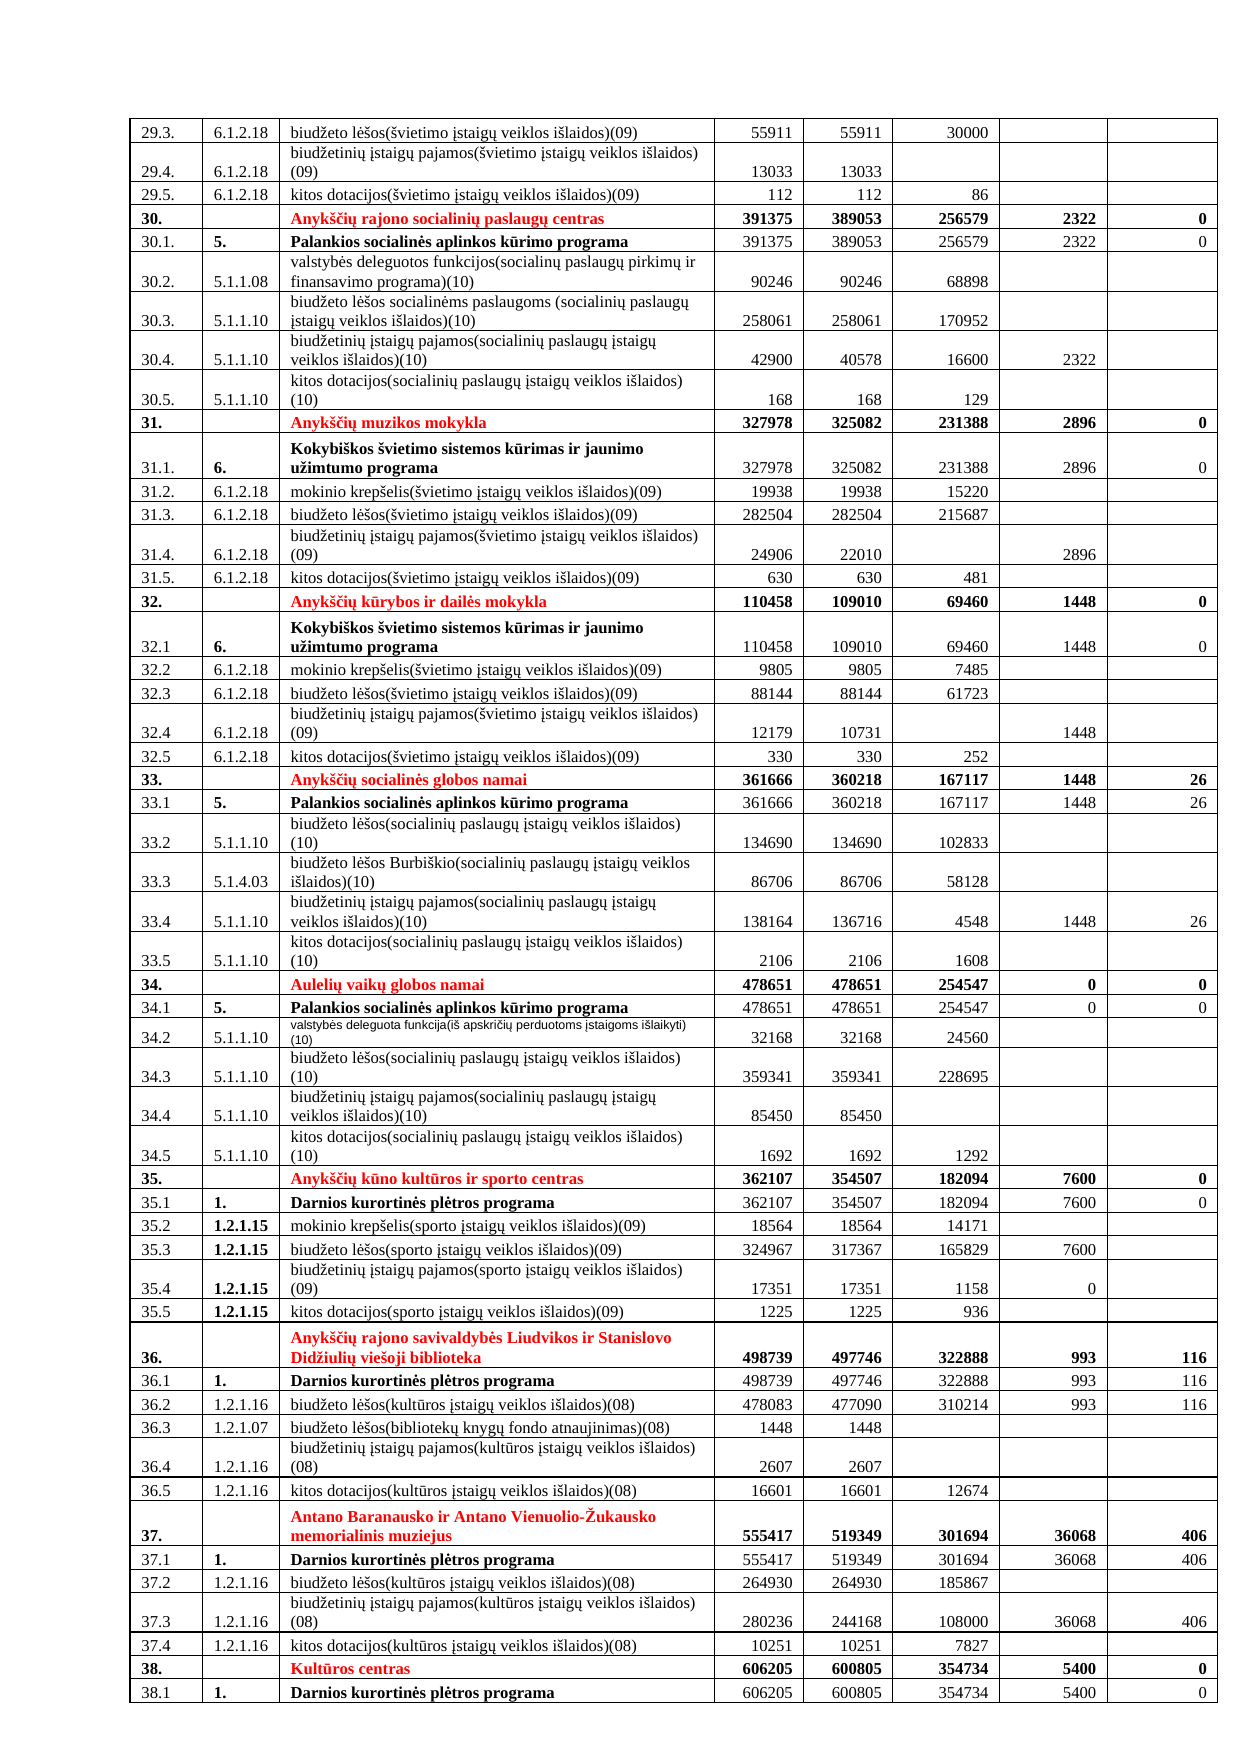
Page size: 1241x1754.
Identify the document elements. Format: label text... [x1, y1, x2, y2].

table_cell 258061 [804, 292, 892, 330]
table_cell 32.1 [131, 612, 202, 656]
table_cell biudžeto lėšos(kultūros įstaigų veiklos išlaidos)(08) [280, 1391, 714, 1413]
table_cell 30. [131, 205, 202, 228]
table_cell 2607 [804, 1438, 892, 1476]
table_cell 6.1.2.18 [203, 143, 279, 181]
table_cell 134690 [715, 814, 803, 852]
table_cell 7827 [893, 1633, 999, 1655]
table_cell 69460 [893, 612, 999, 656]
table_cell 37. [131, 1501, 202, 1545]
table_cell 0 [1108, 971, 1217, 993]
table_cell mokinio krepšelis(sporto įstaigų veiklos išlaidos)(09) [280, 1213, 714, 1235]
table_cell 5.1.1.10 [203, 1126, 279, 1165]
table_cell 40578 [804, 331, 892, 369]
table_cell [1000, 479, 1107, 501]
table_cell 33.5 [131, 932, 202, 970]
table_cell 936 [893, 1299, 999, 1321]
table_cell 330 [715, 743, 803, 766]
table_cell [1000, 1048, 1107, 1086]
table_cell 18564 [715, 1213, 803, 1235]
table_cell 86706 [804, 853, 892, 891]
table_cell 36068 [1000, 1546, 1107, 1568]
table_cell 1448 [1000, 790, 1107, 812]
table_cell [1108, 1087, 1217, 1125]
table_cell 2896 [1000, 433, 1107, 477]
table_cell 31. [131, 410, 202, 432]
table_cell 34.2 [131, 1018, 202, 1047]
table_cell biudžeto lėšos(socialinių paslaugų įstaigų veiklos išlaidos)(10) [280, 814, 714, 852]
table_cell 24906 [715, 525, 803, 564]
table_cell 2322 [1000, 229, 1107, 251]
table_cell 1.2.1.16 [203, 1391, 279, 1413]
table_cell 10731 [804, 704, 892, 742]
table_cell Anykščių rajono socialinių paslaugų centras [280, 205, 714, 228]
table_cell 519349 [804, 1546, 892, 1568]
table_cell valstybės deleguotos funkcijos(socialinų paslaugų pirkimų ir finansavimo programa)(10) [280, 252, 714, 291]
table_cell biudžetinių įstaigų pajamos(socialinių paslaugų įstaigų veiklos išlaidos)(10) [280, 331, 714, 369]
table_cell [203, 1166, 279, 1188]
table_cell 1.2.1.15 [203, 1299, 279, 1321]
table_cell 478083 [715, 1391, 803, 1413]
table_cell 37.1 [131, 1546, 202, 1568]
table_cell 37.2 [131, 1570, 202, 1592]
table_cell 0 [1108, 995, 1217, 1017]
table_cell 7600 [1000, 1166, 1107, 1188]
table_cell 29.4. [131, 143, 202, 181]
table_cell [1108, 370, 1217, 409]
table_cell 6.1.2.18 [203, 657, 279, 679]
table_cell 1448 [1000, 612, 1107, 656]
table_cell 32168 [804, 1018, 892, 1047]
table_cell 5400 [1000, 1679, 1107, 1702]
table_cell 354734 [893, 1679, 999, 1702]
table_cell 35.2 [131, 1213, 202, 1235]
table_cell kitos dotacijos(sporto įstaigų veiklos išlaidos)(09) [280, 1299, 714, 1321]
table_cell 256579 [893, 205, 999, 228]
table_cell 12179 [715, 704, 803, 742]
table_cell [1108, 1299, 1217, 1321]
table_cell 109010 [804, 612, 892, 656]
table_cell 129 [893, 370, 999, 409]
table_cell [1000, 143, 1107, 181]
table_cell 5.1.1.10 [203, 932, 279, 970]
table_cell 116 [1108, 1391, 1217, 1413]
table_cell [1000, 1087, 1107, 1125]
table_cell biudžeto lėšos Burbiškio(socialinių paslaugų įstaigų veiklos išlaidos)(10) [280, 853, 714, 891]
table_cell 244168 [804, 1593, 892, 1631]
table_cell 36. [131, 1323, 202, 1367]
table_cell 33.4 [131, 892, 202, 931]
table_cell 5.1.1.10 [203, 370, 279, 409]
table_cell 498739 [715, 1323, 803, 1367]
table_cell 86 [893, 182, 999, 204]
table_cell 0 [1108, 1166, 1217, 1188]
table_cell [1108, 1478, 1217, 1500]
table_cell 325082 [804, 410, 892, 432]
table_cell 1. [203, 1368, 279, 1390]
table_cell Palankios socialinės aplinkos kūrimo programa [280, 995, 714, 1017]
table_cell 7485 [893, 657, 999, 679]
table_cell 31.5. [131, 565, 202, 587]
table_cell 1448 [1000, 767, 1107, 789]
table_cell 0 [1108, 1189, 1217, 1212]
table_cell 33. [131, 767, 202, 789]
table_cell 34.4 [131, 1087, 202, 1125]
table_cell 481 [893, 565, 999, 587]
table_cell [1108, 479, 1217, 501]
table_cell 5.1.1.10 [203, 892, 279, 931]
table_cell 90246 [804, 252, 892, 291]
table_cell 1.2.1.16 [203, 1438, 279, 1476]
table_cell 1448 [804, 1415, 892, 1437]
table_cell [1000, 1018, 1107, 1047]
table_cell 282504 [715, 502, 803, 524]
table_cell 37.3 [131, 1593, 202, 1631]
table_cell 406 [1108, 1593, 1217, 1631]
table_cell 22010 [804, 525, 892, 564]
table_cell 478651 [715, 995, 803, 1017]
table_cell 1692 [804, 1126, 892, 1165]
table_cell 1.2.1.16 [203, 1633, 279, 1655]
table_cell [1108, 143, 1217, 181]
table_cell 1225 [804, 1299, 892, 1321]
table_cell Darnios kurortinės plėtros programa [280, 1189, 714, 1212]
table_cell 6. [203, 433, 279, 477]
table_cell 31.4. [131, 525, 202, 564]
table_cell [1108, 292, 1217, 330]
table_cell 1.2.1.15 [203, 1213, 279, 1235]
table_cell 6.1.2.18 [203, 743, 279, 766]
table_cell [1108, 743, 1217, 766]
table_cell 5.1.1.10 [203, 331, 279, 369]
table_cell 0 [1108, 229, 1217, 251]
table_cell 16601 [715, 1478, 803, 1500]
table_cell 256579 [893, 229, 999, 251]
table_cell biudžetinių įstaigų pajamos(socialinių paslaugų įstaigų veiklos išlaidos)(10) [280, 1087, 714, 1125]
table_cell kitos dotacijos(švietimo įstaigų veiklos išlaidos)(09) [280, 565, 714, 587]
table_cell 354507 [804, 1166, 892, 1188]
table_cell [1108, 1633, 1217, 1655]
table_cell 406 [1108, 1501, 1217, 1545]
table_cell 231388 [893, 410, 999, 432]
table_cell 354507 [804, 1189, 892, 1212]
table_cell 317367 [804, 1236, 892, 1258]
table_cell 19938 [715, 479, 803, 501]
table_cell 361666 [715, 790, 803, 812]
table_cell 282504 [804, 502, 892, 524]
table_cell [1000, 182, 1107, 204]
table_cell 31.1. [131, 433, 202, 477]
table_cell [203, 1323, 279, 1367]
table_cell 6.1.2.18 [203, 525, 279, 564]
table_cell 13033 [715, 143, 803, 181]
table_cell 0 [1108, 410, 1217, 432]
table_cell 301694 [893, 1501, 999, 1545]
table_cell 254547 [893, 995, 999, 1017]
table_cell 2322 [1000, 205, 1107, 228]
table_cell [1108, 252, 1217, 291]
table_cell [1108, 814, 1217, 852]
table_cell [1000, 119, 1107, 142]
table_cell biudžeto lėšos(švietimo įstaigų veiklos išlaidos)(09) [280, 502, 714, 524]
table_cell 0 [1108, 612, 1217, 656]
table_cell 5.1.1.08 [203, 252, 279, 291]
table_cell 264930 [804, 1570, 892, 1592]
table_cell [1000, 853, 1107, 891]
table_cell 90246 [715, 252, 803, 291]
table_cell 9805 [804, 657, 892, 679]
table_cell 42900 [715, 331, 803, 369]
table_cell [203, 767, 279, 789]
table_cell 55911 [715, 119, 803, 142]
table_cell 116 [1108, 1323, 1217, 1367]
table_cell 1608 [893, 932, 999, 970]
table_cell 0 [1108, 433, 1217, 477]
table_cell 478651 [804, 971, 892, 993]
table_cell 31.3. [131, 502, 202, 524]
table_cell [1108, 119, 1217, 142]
table_cell 35.4 [131, 1260, 202, 1298]
table_cell [893, 1438, 999, 1476]
table_cell mokinio krepšelis(švietimo įstaigų veiklos išlaidos)(09) [280, 657, 714, 679]
table_cell 168 [804, 370, 892, 409]
table_cell [1000, 292, 1107, 330]
table_cell 32. [131, 588, 202, 611]
table_cell 7600 [1000, 1236, 1107, 1258]
table_cell 2896 [1000, 410, 1107, 432]
table_cell 6.1.2.18 [203, 680, 279, 703]
table_cell biudžetinių įstaigų pajamos(kultūros įstaigų veiklos išlaidos)(08) [280, 1438, 714, 1476]
table_cell [1108, 182, 1217, 204]
table_cell 1. [203, 1189, 279, 1212]
table_cell Anykščių kūno kultūros ir sporto centras [280, 1166, 714, 1188]
table_cell biudžetinių įstaigų pajamos(švietimo įstaigų veiklos išlaidos)(09) [280, 704, 714, 742]
table_cell 0 [1000, 971, 1107, 993]
table_cell 32.3 [131, 680, 202, 703]
table_cell 58128 [893, 853, 999, 891]
table_cell 165829 [893, 1236, 999, 1258]
table_cell 6.1.2.18 [203, 704, 279, 742]
table_cell 15220 [893, 479, 999, 501]
table_cell 327978 [715, 433, 803, 477]
table_cell biudžeto lėšos socialinėms paslaugoms (socialinių paslaugų įstaigų veiklos išlaidos)(10) [280, 292, 714, 330]
table_cell 5. [203, 229, 279, 251]
table_cell 252 [893, 743, 999, 766]
table_cell 10251 [715, 1633, 803, 1655]
table_cell 10251 [804, 1633, 892, 1655]
table_cell 389053 [804, 205, 892, 228]
table_cell [1108, 1018, 1217, 1047]
table_cell 102833 [893, 814, 999, 852]
table_cell 6.1.2.18 [203, 479, 279, 501]
table_cell [1000, 743, 1107, 766]
table_cell 110458 [715, 588, 803, 611]
table_cell 35.1 [131, 1189, 202, 1212]
table_cell 69460 [893, 588, 999, 611]
table_cell 1292 [893, 1126, 999, 1165]
table_cell [1108, 657, 1217, 679]
table_cell 310214 [893, 1391, 999, 1413]
table_cell 555417 [715, 1501, 803, 1545]
table_cell 324967 [715, 1236, 803, 1258]
table_cell 31.2. [131, 479, 202, 501]
table_cell 182094 [893, 1189, 999, 1212]
table_cell 36.3 [131, 1415, 202, 1437]
table_cell [203, 588, 279, 611]
table_cell 29.5. [131, 182, 202, 204]
table_cell 1448 [715, 1415, 803, 1437]
table_cell [1000, 1213, 1107, 1235]
table_cell 6.1.2.18 [203, 502, 279, 524]
table_cell Anykščių socialinės globos namai [280, 767, 714, 789]
table_cell [1000, 932, 1107, 970]
table_cell mokinio krepšelis(švietimo įstaigų veiklos išlaidos)(09) [280, 479, 714, 501]
table_cell 215687 [893, 502, 999, 524]
table_cell 34. [131, 971, 202, 993]
table_cell 16601 [804, 1478, 892, 1500]
table_cell 37.4 [131, 1633, 202, 1655]
table_cell 6.1.2.18 [203, 182, 279, 204]
table_cell 9805 [715, 657, 803, 679]
table_cell Kultūros centras [280, 1656, 714, 1678]
table_cell 0 [1000, 1260, 1107, 1298]
table_cell 134690 [804, 814, 892, 852]
table_cell [1108, 853, 1217, 891]
table_cell 5.1.1.10 [203, 1087, 279, 1125]
table_cell 362107 [715, 1189, 803, 1212]
table_cell 88144 [715, 680, 803, 703]
table_cell 29.3. [131, 119, 202, 142]
table_cell 36.5 [131, 1478, 202, 1500]
table_cell 993 [1000, 1368, 1107, 1390]
table_cell 519349 [804, 1501, 892, 1545]
table_cell 360218 [804, 767, 892, 789]
table_cell 606205 [715, 1679, 803, 1702]
table_cell 55911 [804, 119, 892, 142]
table_cell biudžetinių įstaigų pajamos(švietimo įstaigų veiklos išlaidos)(09) [280, 143, 714, 181]
table_cell 167117 [893, 790, 999, 812]
table_cell 26 [1108, 767, 1217, 789]
table_cell Antano Baranausko ir Antano Vienuolio-Žukausko memorialinis muziejus [280, 1501, 714, 1545]
table_cell 35. [131, 1166, 202, 1188]
table_cell [1108, 1048, 1217, 1086]
table_cell [1000, 502, 1107, 524]
table_cell [1000, 1438, 1107, 1476]
table_cell 30.4. [131, 331, 202, 369]
table_cell 1692 [715, 1126, 803, 1165]
table_cell 264930 [715, 1570, 803, 1592]
table_cell kitos dotacijos(socialinių paslaugų įstaigų veiklos išlaidos)(10) [280, 932, 714, 970]
table_cell [1000, 814, 1107, 852]
table_cell valstybės deleguota funkcija(iš apskričių perduotoms įstaigoms išlaikyti)(10) [280, 1018, 714, 1047]
table_cell 116 [1108, 1368, 1217, 1390]
table_cell 68898 [893, 252, 999, 291]
table_cell 391375 [715, 205, 803, 228]
table_cell [1108, 1260, 1217, 1298]
table_cell [1108, 565, 1217, 587]
table_cell [203, 205, 279, 228]
table_cell 1448 [1000, 892, 1107, 931]
table_cell biudžeto lėšos(švietimo įstaigų veiklos išlaidos)(09) [280, 119, 714, 142]
table_cell 600805 [804, 1656, 892, 1678]
table_cell [893, 1087, 999, 1125]
table_cell 2106 [715, 932, 803, 970]
table_cell 254547 [893, 971, 999, 993]
table_cell 5. [203, 790, 279, 812]
table_cell 34.3 [131, 1048, 202, 1086]
table_cell 6.1.2.18 [203, 119, 279, 142]
table_cell 2322 [1000, 331, 1107, 369]
table_cell 33.1 [131, 790, 202, 812]
table_cell 5.1.1.10 [203, 1018, 279, 1047]
table_cell [1108, 331, 1217, 369]
table_cell 5. [203, 995, 279, 1017]
table_cell 6. [203, 612, 279, 656]
table_cell 600805 [804, 1679, 892, 1702]
table_cell 606205 [715, 1656, 803, 1678]
table_cell 26 [1108, 790, 1217, 812]
table_cell 497746 [804, 1368, 892, 1390]
table_cell kitos dotacijos(kultūros įstaigų veiklos išlaidos)(08) [280, 1633, 714, 1655]
table_cell [1000, 1633, 1107, 1655]
table_cell 17351 [804, 1260, 892, 1298]
table_cell 61723 [893, 680, 999, 703]
table_cell 5.1.1.10 [203, 1048, 279, 1086]
table_cell 138164 [715, 892, 803, 931]
table_cell Anykščių rajono savivaldybės Liudvikos ir Stanislovo Didžiulių viešoji biblioteka [280, 1323, 714, 1367]
table_cell 228695 [893, 1048, 999, 1086]
table_cell Anykščių muzikos mokykla [280, 410, 714, 432]
table_cell Darnios kurortinės plėtros programa [280, 1546, 714, 1568]
table_cell 497746 [804, 1323, 892, 1367]
table_cell 6.1.2.18 [203, 565, 279, 587]
table_cell 993 [1000, 1391, 1107, 1413]
table_cell 389053 [804, 229, 892, 251]
table_cell [1108, 1438, 1217, 1476]
table_cell 0 [1108, 588, 1217, 611]
table_cell biudžetinių įstaigų pajamos(kultūros įstaigų veiklos išlaidos)(08) [280, 1593, 714, 1631]
table_cell Anykščių kūrybos ir dailės mokykla [280, 588, 714, 611]
table_cell 4548 [893, 892, 999, 931]
table_cell 30.1. [131, 229, 202, 251]
table_cell [1108, 1570, 1217, 1592]
table_cell 32168 [715, 1018, 803, 1047]
table_cell [1000, 1299, 1107, 1321]
table_cell 36.2 [131, 1391, 202, 1413]
table_cell 258061 [715, 292, 803, 330]
table_cell 33.3 [131, 853, 202, 891]
table_cell 325082 [804, 433, 892, 477]
table_cell 555417 [715, 1546, 803, 1568]
table_cell biudžeto lėšos(sporto įstaigų veiklos išlaidos)(09) [280, 1236, 714, 1258]
table_cell 1.2.1.15 [203, 1260, 279, 1298]
table_cell [893, 704, 999, 742]
table_cell 993 [1000, 1323, 1107, 1367]
table_cell Kokybiškos švietimo sistemos kūrimas ir jaunimo užimtumo programa [280, 612, 714, 656]
table_cell kitos dotacijos(socialinių paslaugų įstaigų veiklos išlaidos)(10) [280, 370, 714, 409]
table_cell Kokybiškos švietimo sistemos kūrimas ir jaunimo užimtumo programa [280, 433, 714, 477]
table_cell Palankios socialinės aplinkos kūrimo programa [280, 790, 714, 812]
table_cell 498739 [715, 1368, 803, 1390]
table_cell biudžeto lėšos(socialinių paslaugų įstaigų veiklos išlaidos)(10) [280, 1048, 714, 1086]
table_cell 1.2.1.16 [203, 1478, 279, 1500]
table_cell [893, 525, 999, 564]
table_cell 301694 [893, 1546, 999, 1568]
table_cell 34.5 [131, 1126, 202, 1165]
table_cell 16600 [893, 331, 999, 369]
table_cell kitos dotacijos(socialinių paslaugų įstaigų veiklos išlaidos)(10) [280, 1126, 714, 1165]
table_cell 109010 [804, 588, 892, 611]
table_cell [1108, 704, 1217, 742]
table_cell [1000, 565, 1107, 587]
table_cell 1.2.1.07 [203, 1415, 279, 1437]
table_cell 391375 [715, 229, 803, 251]
table_cell 5.1.1.10 [203, 292, 279, 330]
table_cell [1000, 252, 1107, 291]
table_cell 167117 [893, 767, 999, 789]
table_cell 1158 [893, 1260, 999, 1298]
table_cell [1000, 370, 1107, 409]
table_cell 85450 [715, 1087, 803, 1125]
table_cell 32.5 [131, 743, 202, 766]
table_cell 322888 [893, 1323, 999, 1367]
table_cell [1108, 1126, 1217, 1165]
table_cell [1108, 525, 1217, 564]
table_cell biudžetinių įstaigų pajamos(socialinių paslaugų įstaigų veiklos išlaidos)(10) [280, 892, 714, 931]
table_cell 406 [1108, 1546, 1217, 1568]
table_cell [1000, 680, 1107, 703]
table_cell 1448 [1000, 704, 1107, 742]
table_cell 359341 [804, 1048, 892, 1086]
table_cell 0 [1108, 1679, 1217, 1702]
table_cell 0 [1108, 1656, 1217, 1678]
table_cell 5.1.4.03 [203, 853, 279, 891]
table_cell 0 [1108, 205, 1217, 228]
table_cell [1108, 1213, 1217, 1235]
table_cell 17351 [715, 1260, 803, 1298]
table_cell 1225 [715, 1299, 803, 1321]
table_cell [1000, 1478, 1107, 1500]
table_cell 34.1 [131, 995, 202, 1017]
table_cell biudžeto lėšos(bibliotekų knygų fondo atnaujinimas)(08) [280, 1415, 714, 1437]
table_cell biudžetinių įstaigų pajamos(sporto įstaigų veiklos išlaidos)(09) [280, 1260, 714, 1298]
table_cell Darnios kurortinės plėtros programa [280, 1368, 714, 1390]
table_cell 13033 [804, 143, 892, 181]
table_cell 18564 [804, 1213, 892, 1235]
table_cell Aulelių vaikų globos namai [280, 971, 714, 993]
table_cell biudžetinių įstaigų pajamos(švietimo įstaigų veiklos išlaidos)(09) [280, 525, 714, 564]
table_cell 112 [804, 182, 892, 204]
table_cell 2607 [715, 1438, 803, 1476]
table_cell 108000 [893, 1593, 999, 1631]
table_cell Darnios kurortinės plėtros programa [280, 1679, 714, 1702]
table_cell 630 [715, 565, 803, 587]
table_cell 359341 [715, 1048, 803, 1086]
table_cell 110458 [715, 612, 803, 656]
table_cell 168 [715, 370, 803, 409]
table_cell 170952 [893, 292, 999, 330]
table_cell [893, 143, 999, 181]
table_cell [203, 1656, 279, 1678]
table_cell kitos dotacijos(švietimo įstaigų veiklos išlaidos)(09) [280, 743, 714, 766]
table_cell 477090 [804, 1391, 892, 1413]
table_cell 0 [1000, 995, 1107, 1017]
table_cell 86706 [715, 853, 803, 891]
table_cell 1. [203, 1679, 279, 1702]
table_cell 36.4 [131, 1438, 202, 1476]
table_cell 36.1 [131, 1368, 202, 1390]
table_cell kitos dotacijos(kultūros įstaigų veiklos išlaidos)(08) [280, 1478, 714, 1500]
table_cell 36068 [1000, 1501, 1107, 1545]
table_cell 30.2. [131, 252, 202, 291]
table_cell 5.1.1.10 [203, 814, 279, 852]
table_cell [203, 1501, 279, 1545]
table_cell [1000, 657, 1107, 679]
table_cell 5400 [1000, 1656, 1107, 1678]
table_cell 85450 [804, 1087, 892, 1125]
table_cell 231388 [893, 433, 999, 477]
table_cell 327978 [715, 410, 803, 432]
table_cell Palankios socialinės aplinkos kūrimo programa [280, 229, 714, 251]
table_cell 362107 [715, 1166, 803, 1188]
table_cell 2106 [804, 932, 892, 970]
table_cell 24560 [893, 1018, 999, 1047]
table_cell 38.1 [131, 1679, 202, 1702]
table_cell 1. [203, 1546, 279, 1568]
table_cell 35.3 [131, 1236, 202, 1258]
table_cell [1108, 1236, 1217, 1258]
table_cell [1108, 932, 1217, 970]
table_cell 1.2.1.15 [203, 1236, 279, 1258]
table_cell 32.2 [131, 657, 202, 679]
table_cell [203, 971, 279, 993]
table_cell 26 [1108, 892, 1217, 931]
table_cell [893, 1415, 999, 1437]
table_cell 19938 [804, 479, 892, 501]
table_cell kitos dotacijos(švietimo įstaigų veiklos išlaidos)(09) [280, 182, 714, 204]
table_cell 38. [131, 1656, 202, 1678]
table_cell 630 [804, 565, 892, 587]
table_cell 354734 [893, 1656, 999, 1678]
table_cell [203, 410, 279, 432]
table_cell 30000 [893, 119, 999, 142]
table_cell 361666 [715, 767, 803, 789]
table_cell [1108, 680, 1217, 703]
table_cell biudžeto lėšos(kultūros įstaigų veiklos išlaidos)(08) [280, 1570, 714, 1592]
table_cell 7600 [1000, 1189, 1107, 1212]
table_cell [1000, 1415, 1107, 1437]
table_cell 112 [715, 182, 803, 204]
table_cell [1000, 1570, 1107, 1592]
table_cell [1108, 1415, 1217, 1437]
table_cell 1448 [1000, 588, 1107, 611]
table_cell 136716 [804, 892, 892, 931]
table_cell 30.3. [131, 292, 202, 330]
table_cell 32.4 [131, 704, 202, 742]
table_cell [1108, 502, 1217, 524]
table_cell 88144 [804, 680, 892, 703]
table_cell 478651 [804, 995, 892, 1017]
table_cell 280236 [715, 1593, 803, 1631]
table_cell 33.2 [131, 814, 202, 852]
table_cell 35.5 [131, 1299, 202, 1321]
table_cell 330 [804, 743, 892, 766]
table_cell 322888 [893, 1368, 999, 1390]
table_cell 30.5. [131, 370, 202, 409]
table_cell 12674 [893, 1478, 999, 1500]
table_cell 185867 [893, 1570, 999, 1592]
table_cell 182094 [893, 1166, 999, 1188]
table_cell 1.2.1.16 [203, 1593, 279, 1631]
table_cell 36068 [1000, 1593, 1107, 1631]
table_cell 478651 [715, 971, 803, 993]
table_cell 1.2.1.16 [203, 1570, 279, 1592]
table_cell [1000, 1126, 1107, 1165]
table_cell 14171 [893, 1213, 999, 1235]
table_cell 2896 [1000, 525, 1107, 564]
table_cell biudžeto lėšos(švietimo įstaigų veiklos išlaidos)(09) [280, 680, 714, 703]
table_cell 360218 [804, 790, 892, 812]
